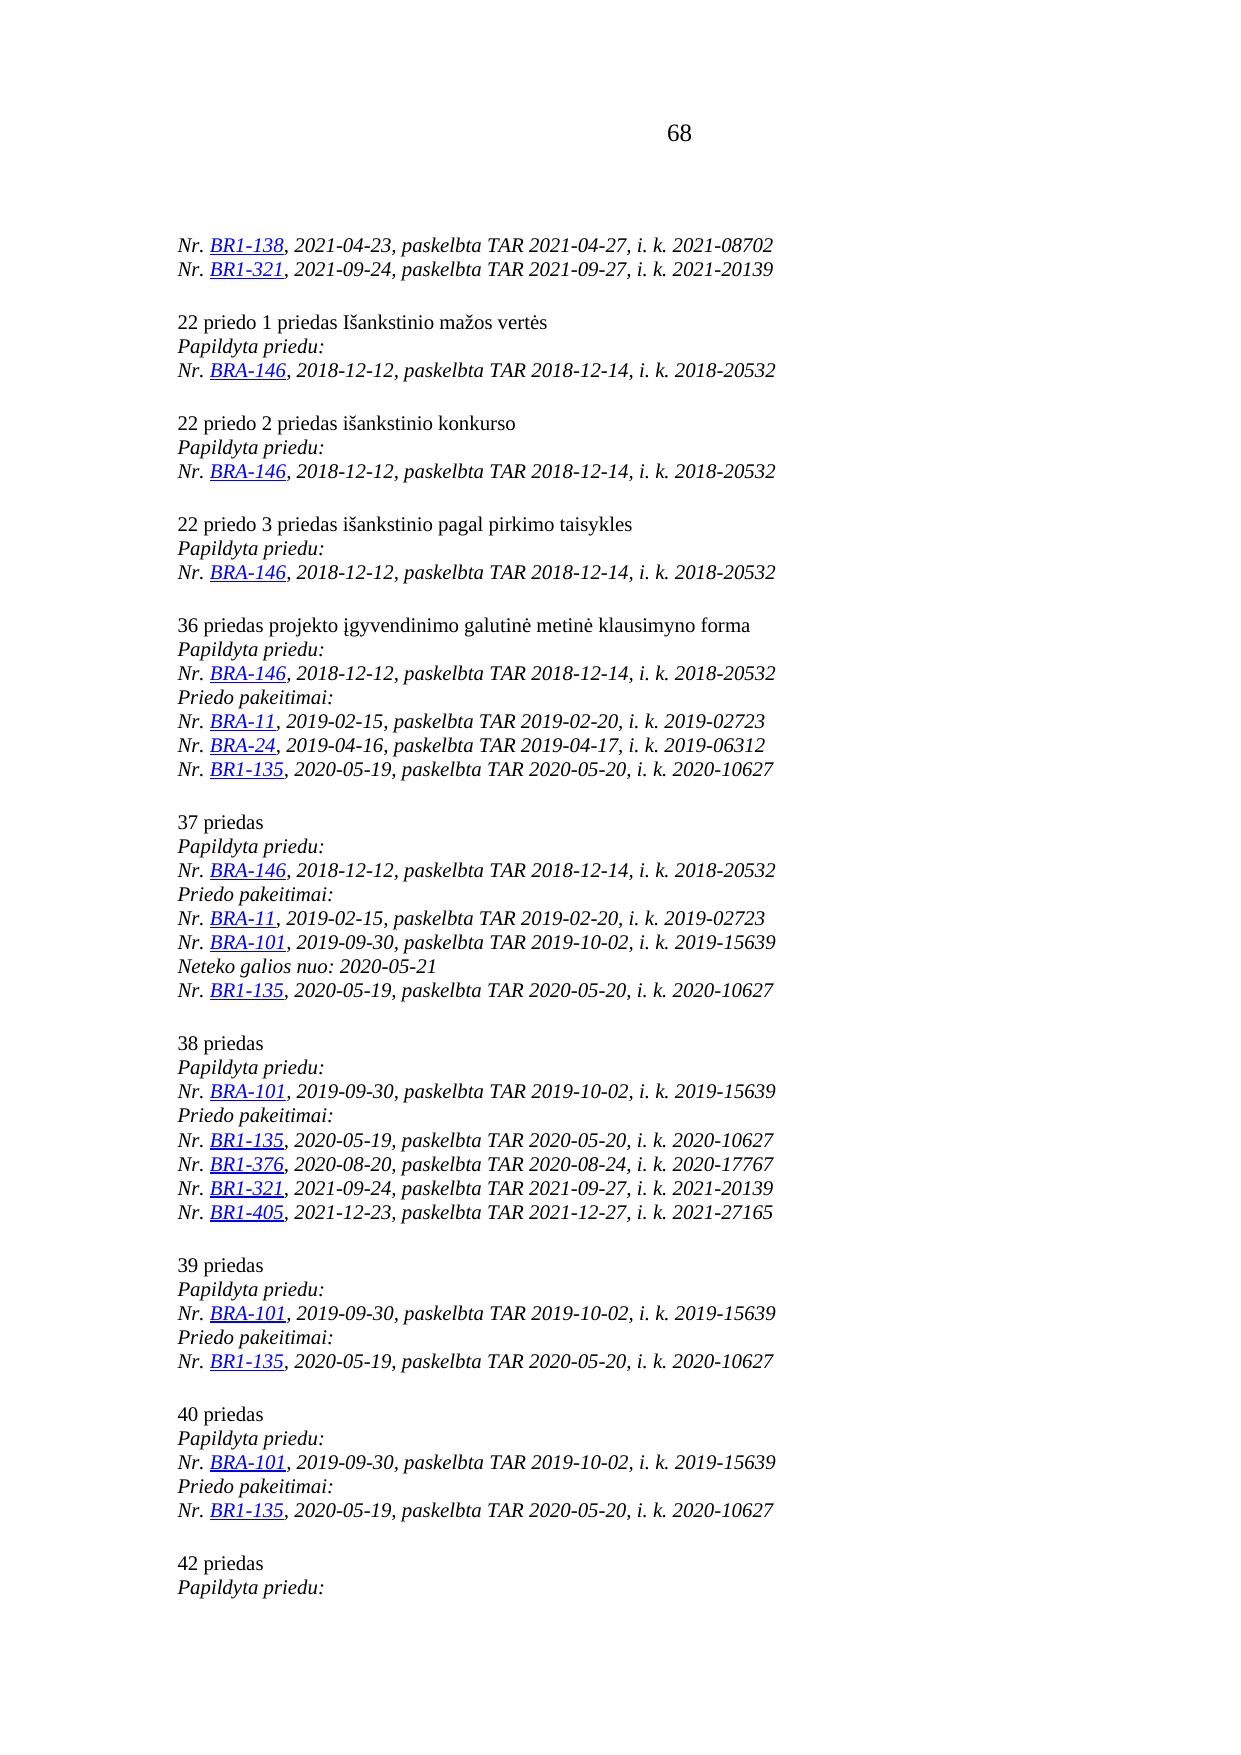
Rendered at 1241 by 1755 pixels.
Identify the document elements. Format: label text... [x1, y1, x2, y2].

text Papildyta priedu: [177, 1277, 1181, 1301]
text Papildyta priedu: [177, 1055, 1181, 1079]
text Priedo pakeitimai: [177, 1474, 1181, 1498]
text Nr. BRA-101, 2019-09-30, paskelbta TAR 2019-10-02, i. k. 2019-15639 [177, 1079, 1181, 1103]
text 38 priedas [177, 1031, 1181, 1055]
text Nr. BR1-135, 2020-05-19, paskelbta TAR 2020-05-20, i. k. 2020-10627 [177, 1349, 1181, 1373]
text Nr. BR1-135, 2020-05-19, paskelbta TAR 2020-05-20, i. k. 2020-10627 [177, 1127, 1181, 1152]
text Papildyta priedu: [177, 1426, 1181, 1450]
text Nr. BRA-146, 2018-12-12, paskelbta TAR 2018-12-14, i. k. 2018-20532 [177, 560, 1181, 584]
text 22 priedo 3 priedas išankstinio pagal pirkimo taisykles [177, 512, 1181, 536]
text 39 priedas [177, 1252, 1181, 1277]
text Priedo pakeitimai: [177, 1325, 1181, 1349]
text Papildyta priedu: [177, 334, 1181, 358]
text Priedo pakeitimai: [177, 882, 1181, 906]
text Nr. BR1-321, 2021-09-24, paskelbta TAR 2021-09-27, i. k. 2021-20139 [177, 1176, 1181, 1200]
text Nr. BR1-138, 2021-04-23, paskelbta TAR 2021-04-27, i. k. 2021-08702 [177, 233, 1181, 257]
text 22 priedo 1 priedas Išankstinio mažos vertės [177, 310, 1181, 334]
text Nr. BRA-101, 2019-09-30, paskelbta TAR 2019-10-02, i. k. 2019-15639 [177, 1450, 1181, 1474]
text Papildyta priedu: [177, 834, 1181, 858]
text Nr. BRA-101, 2019-09-30, paskelbta TAR 2019-10-02, i. k. 2019-15639 [177, 930, 1181, 954]
text Neteko galios nuo: 2020-05-21 [177, 954, 1181, 978]
text Nr. BR1-135, 2020-05-19, paskelbta TAR 2020-05-20, i. k. 2020-10627 [177, 1498, 1181, 1522]
text Nr. BRA-146, 2018-12-12, paskelbta TAR 2018-12-14, i. k. 2018-20532 [177, 858, 1181, 882]
text Nr. BRA-146, 2018-12-12, paskelbta TAR 2018-12-14, i. k. 2018-20532 [177, 358, 1181, 382]
text Nr. BR1-321, 2021-09-24, paskelbta TAR 2021-09-27, i. k. 2021-20139 [177, 257, 1181, 281]
text Nr. BRA-11, 2019-02-15, paskelbta TAR 2019-02-20, i. k. 2019-02723 [177, 709, 1181, 733]
text Nr. BRA-101, 2019-09-30, paskelbta TAR 2019-10-02, i. k. 2019-15639 [177, 1301, 1181, 1325]
text Priedo pakeitimai: [177, 1103, 1181, 1127]
text Nr. BR1-405, 2021-12-23, paskelbta TAR 2021-12-27, i. k. 2021-27165 [177, 1200, 1181, 1224]
text 42 priedas [177, 1551, 1181, 1575]
text Priedo pakeitimai: [177, 685, 1181, 709]
text Nr. BRA-24, 2019-04-16, paskelbta TAR 2019-04-17, i. k. 2019-06312 [177, 733, 1181, 757]
text Papildyta priedu: [177, 637, 1181, 661]
text 36 priedas projekto įgyvendinimo galutinė metinė klausimyno forma [177, 613, 1181, 637]
text Nr. BR1-135, 2020-05-19, paskelbta TAR 2020-05-20, i. k. 2020-10627 [177, 978, 1181, 1002]
text Nr. BR1-135, 2020-05-19, paskelbta TAR 2020-05-20, i. k. 2020-10627 [177, 757, 1181, 781]
text 22 priedo 2 priedas išankstinio konkurso [177, 411, 1181, 435]
text Nr. BRA-146, 2018-12-12, paskelbta TAR 2018-12-14, i. k. 2018-20532 [177, 459, 1181, 483]
text Papildyta priedu: [177, 1575, 1181, 1599]
text Papildyta priedu: [177, 536, 1181, 560]
text Nr. BRA-146, 2018-12-12, paskelbta TAR 2018-12-14, i. k. 2018-20532 [177, 661, 1181, 685]
text 37 priedas [177, 810, 1181, 834]
text Nr. BRA-11, 2019-02-15, paskelbta TAR 2019-02-20, i. k. 2019-02723 [177, 906, 1181, 930]
text 40 priedas [177, 1402, 1181, 1426]
text Papildyta priedu: [177, 435, 1181, 459]
text Nr. BR1-376, 2020-08-20, paskelbta TAR 2020-08-24, i. k. 2020-17767 [177, 1152, 1181, 1176]
